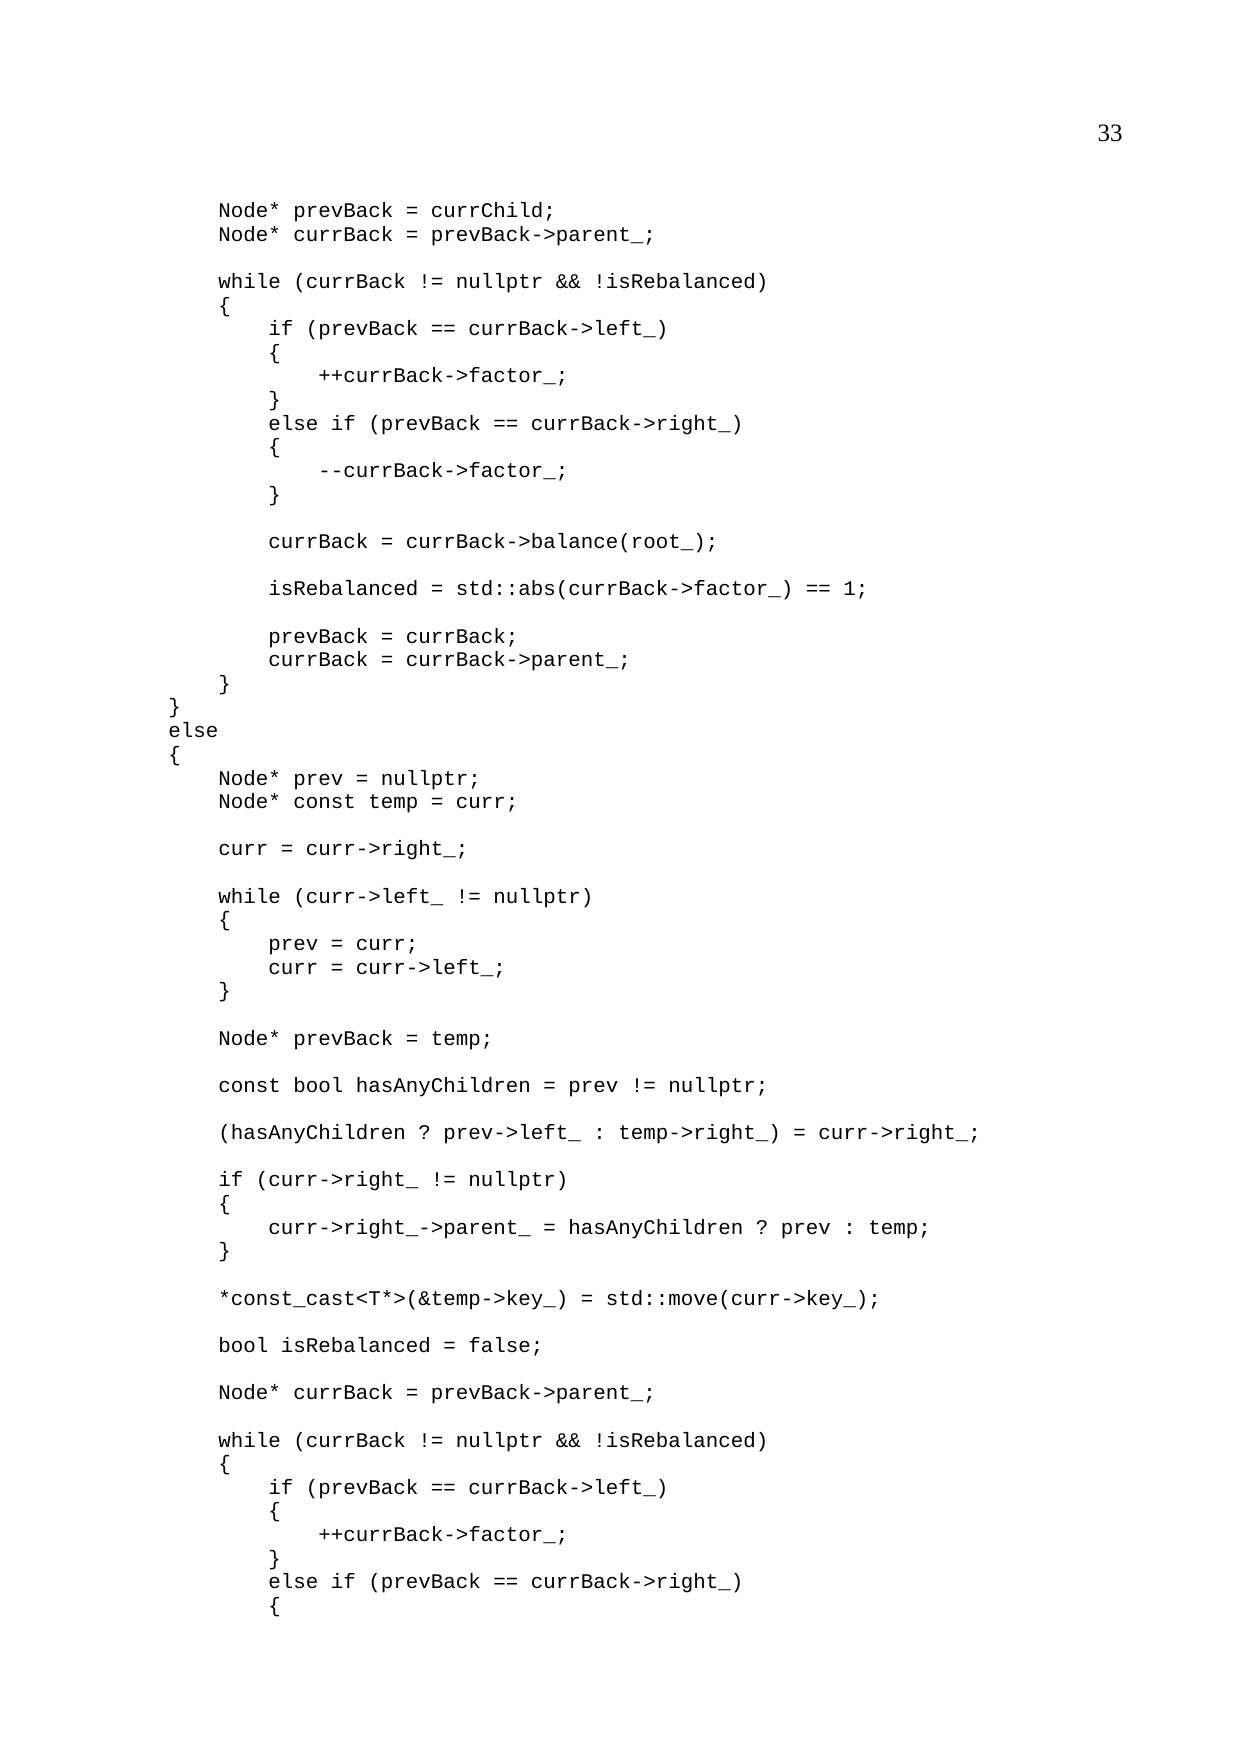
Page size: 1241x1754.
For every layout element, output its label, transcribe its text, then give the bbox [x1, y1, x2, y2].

text Node* prev = nullptr; [118, 767, 1122, 791]
text { [118, 744, 1122, 767]
text else if (prevBack == currBack->right_) [118, 1571, 1122, 1595]
text } [118, 980, 1122, 1004]
text } [118, 389, 1122, 413]
text Node* prevBack = currChild; [118, 200, 1122, 224]
text { [118, 436, 1122, 460]
text const bool hasAnyChildren = prev != nullptr; [118, 1075, 1122, 1098]
text } [118, 1548, 1122, 1571]
text } [118, 697, 1122, 720]
text } [118, 673, 1122, 697]
text Node* const temp = curr; [118, 791, 1122, 815]
text Node* prevBack = temp; [118, 1028, 1122, 1051]
text curr = curr->left_; [118, 957, 1122, 980]
text currBack = currBack->balance(root_); [118, 531, 1122, 555]
text { [118, 342, 1122, 366]
text { [118, 1501, 1122, 1524]
text { [118, 909, 1122, 933]
text prevBack = currBack; [118, 626, 1122, 649]
text while (curr->left_ != nullptr) [118, 886, 1122, 909]
text *const_cast<T*>(&temp->key_) = std::move(curr->key_); [118, 1288, 1122, 1311]
text (hasAnyChildren ? prev->left_ : temp->right_) = curr->right_; [118, 1122, 1122, 1146]
text ++currBack->factor_; [118, 366, 1122, 389]
text ++currBack->factor_; [118, 1524, 1122, 1548]
text currBack = currBack->parent_; [118, 649, 1122, 673]
text if (curr->right_ != nullptr) [118, 1169, 1122, 1193]
text bool isRebalanced = false; [118, 1335, 1122, 1359]
text else if (prevBack == currBack->right_) [118, 413, 1122, 436]
text while (currBack != nullptr && !isRebalanced) [118, 1429, 1122, 1453]
text else [118, 720, 1122, 744]
text --currBack->factor_; [118, 460, 1122, 484]
text { [118, 1453, 1122, 1477]
text curr->right_->parent_ = hasAnyChildren ? prev : temp; [118, 1217, 1122, 1240]
text curr = curr->right_; [118, 838, 1122, 862]
text { [118, 294, 1122, 318]
text Node* currBack = prevBack->parent_; [118, 224, 1122, 247]
text if (prevBack == currBack->left_) [118, 318, 1122, 342]
text if (prevBack == currBack->left_) [118, 1477, 1122, 1501]
text prev = curr; [118, 933, 1122, 957]
text } [118, 484, 1122, 507]
text Node* currBack = prevBack->parent_; [118, 1382, 1122, 1406]
text { [118, 1595, 1122, 1619]
text } [118, 1240, 1122, 1264]
text isRebalanced = std::abs(currBack->factor_) == 1; [118, 578, 1122, 602]
text { [118, 1193, 1122, 1217]
text while (currBack != nullptr && !isRebalanced) [118, 271, 1122, 294]
